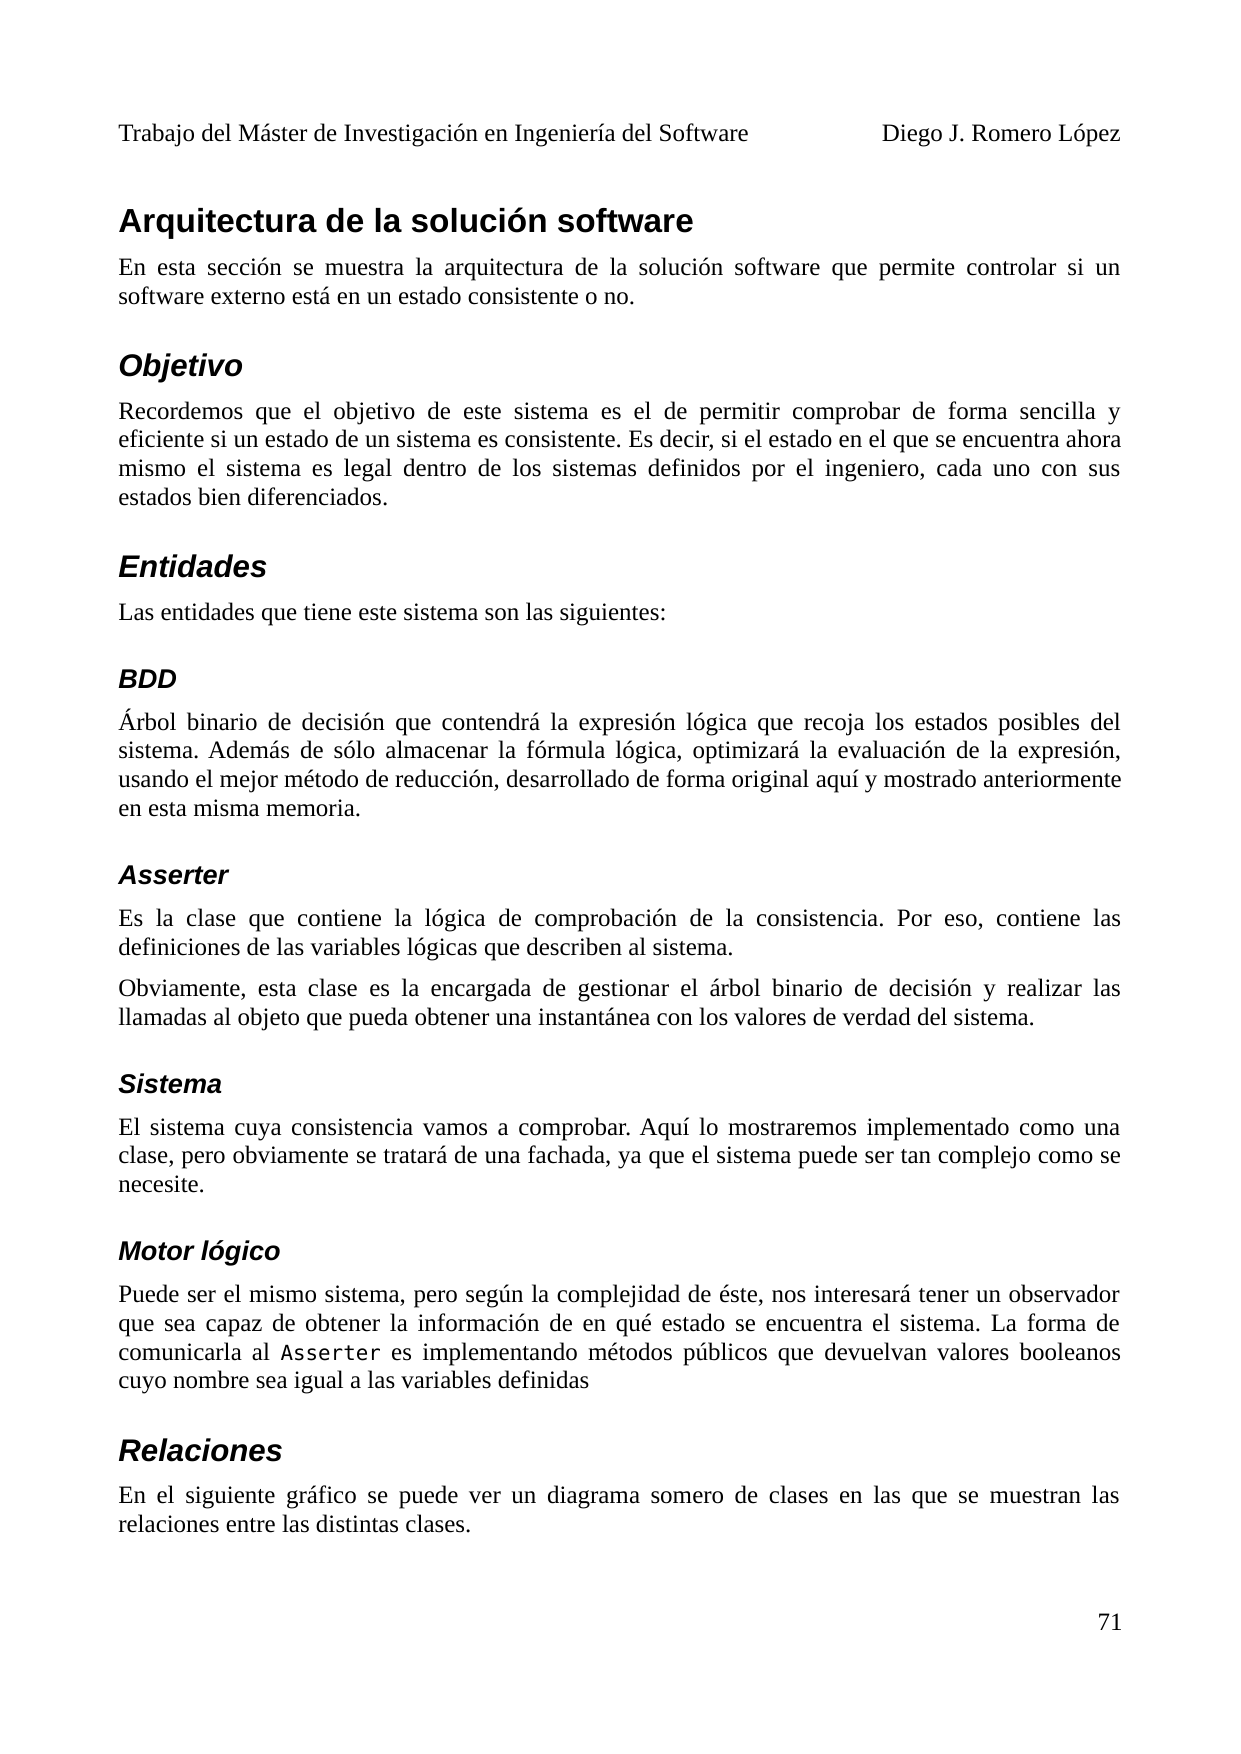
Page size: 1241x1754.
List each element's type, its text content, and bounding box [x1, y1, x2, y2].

subtitle Entidades [118, 548, 1122, 584]
subtitle Asserter [118, 859, 1122, 890]
subtitle Arquitectura de la solución software [118, 201, 1122, 240]
text Es la clase que contiene la lógica de comprobación de la consistencia. Por eso, contiene las definiciones de las variables lógicas que describen al sistema. [118, 903, 1122, 960]
subtitle Sistema [118, 1068, 1122, 1099]
text Recordemos que el objetivo de este sistema es el de permitir comprobar de forma sencilla y eficiente si un estado de un sistema es consistente. Es decir, si el estado en el que se encuentra ahora mismo el sistema es legal dentro de los sistemas definidos por el ingeniero, cada uno con sus estados bien diferenciados. [118, 396, 1122, 511]
text En el siguiente gráfico se puede ver un diagrama somero de clases en las que se muestran las relaciones entre las distintas clases. [118, 1480, 1122, 1538]
text Las entidades que tiene este sistema son las siguientes: [118, 597, 1122, 625]
text Puede ser el mismo sistema, pero según la complejidad de éste, nos interesará tener un observador que sea capaz de obtener la información de en qué estado se encuentra el sistema. La forma de comunicarla al Asserter es implementando métodos públicos que devuelvan valores booleanos cuyo nombre sea igual a las variables definidas [118, 1279, 1122, 1394]
text El sistema cuya consistencia vamos a comprobar. Aquí lo mostraremos implementado como una clase, pero obviamente se tratará de una fachada, ya que el sistema puede ser tan complejo como se necesite. [118, 1112, 1122, 1198]
text En esta sección se muestra la arquitectura de la solución software que permite controlar si un software externo está en un estado consistente o no. [118, 252, 1122, 310]
text Obviamente, esta clase es la encargada de gestionar el árbol binario de decisión y realizar las llamadas al objeto que pueda obtener una instantánea con los valores de verdad del sistema. [118, 973, 1122, 1030]
text Árbol binario de decisión que contendrá la expresión lógica que recoja los estados posibles del sistema. Además de sólo almacenar la fórmula lógica, optimizará la evaluación de la expresión, usando el mejor método de reducción, desarrollado de forma original aquí y mostrado anteriormente en esta misma memoria. [118, 707, 1122, 822]
subtitle BDD [118, 663, 1122, 694]
subtitle Relaciones [118, 1432, 1122, 1468]
subtitle Objetivo [118, 347, 1122, 383]
subtitle Motor lógico [118, 1235, 1122, 1267]
